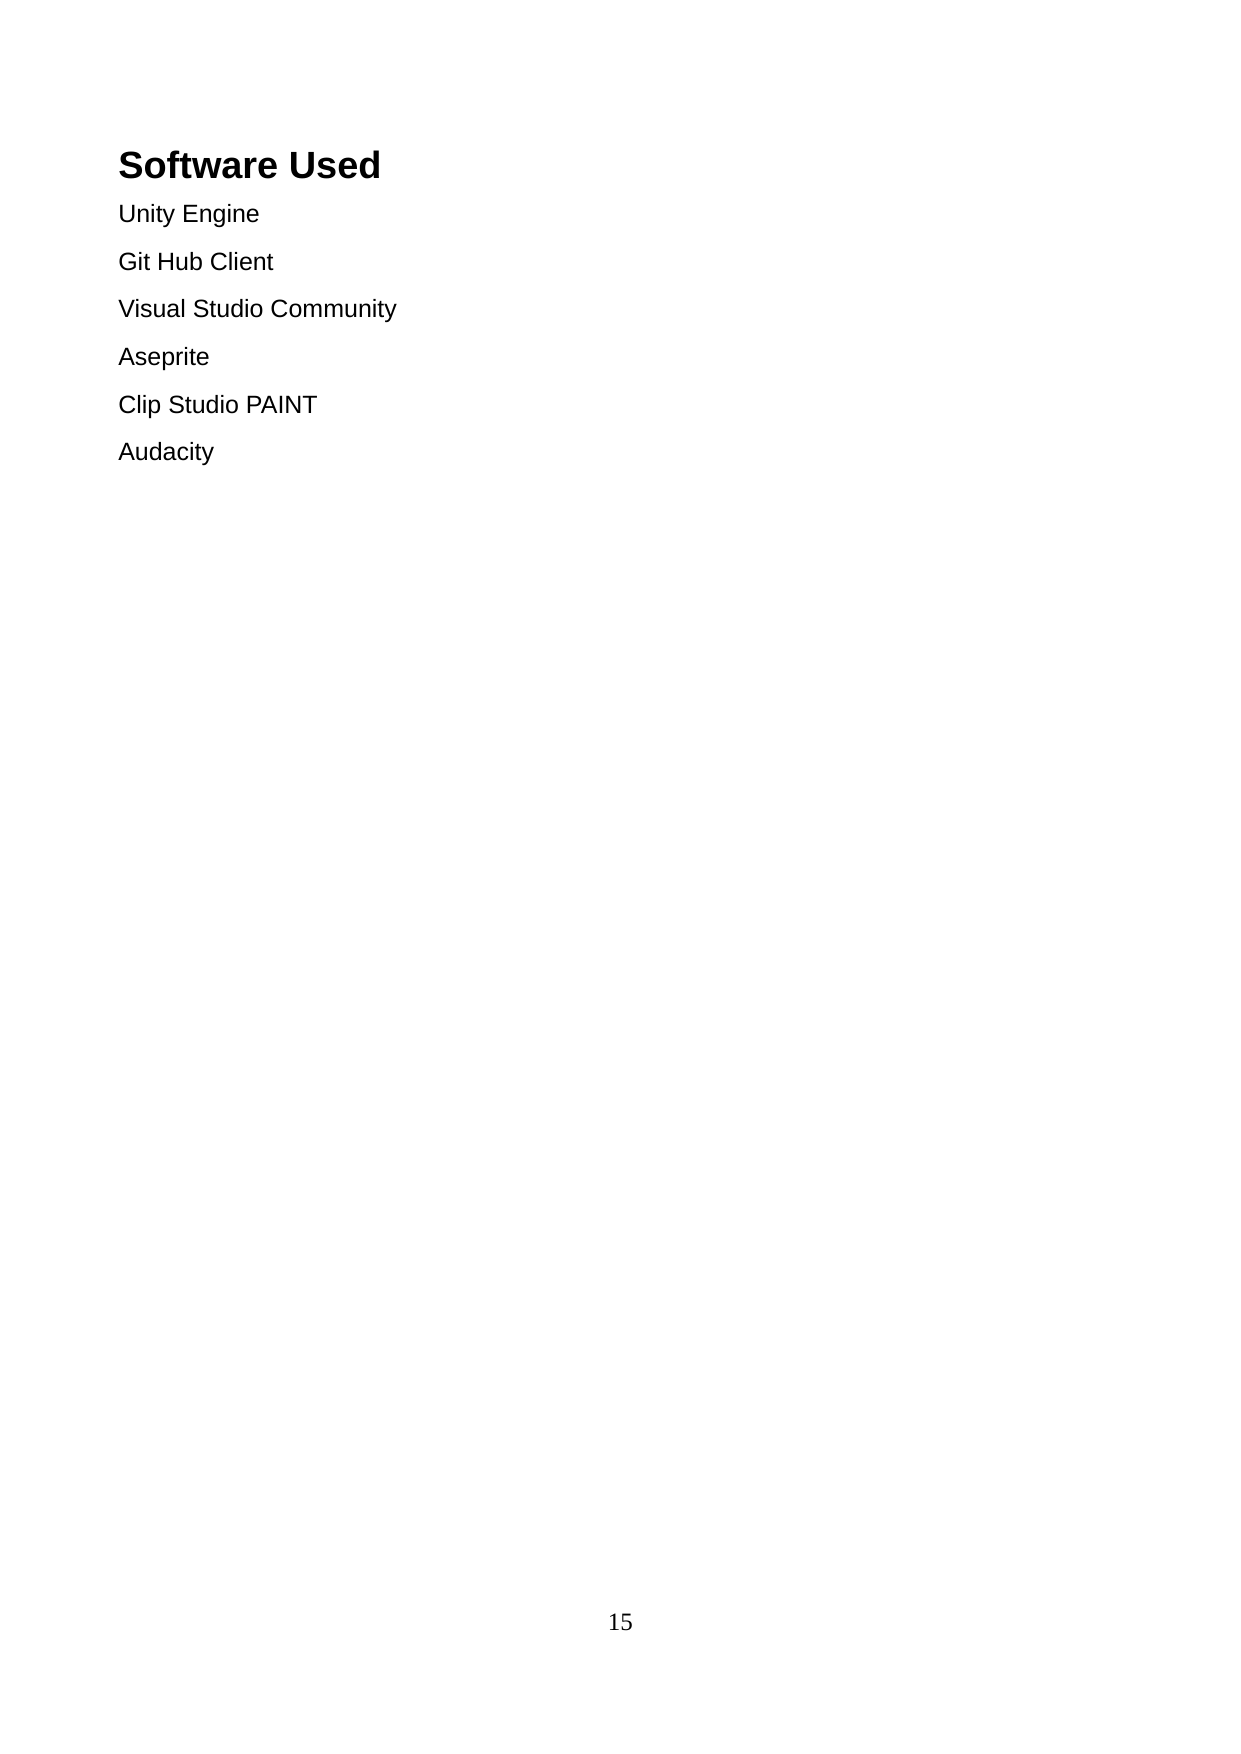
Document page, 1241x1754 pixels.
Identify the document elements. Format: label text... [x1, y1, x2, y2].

text Git Hub Client [118, 247, 1122, 276]
text Aseprite [118, 342, 1122, 371]
text Audacity [118, 437, 1122, 466]
text Unity Engine [118, 199, 1122, 228]
subtitle Software Used [118, 143, 1122, 187]
text Visual Studio Community [118, 294, 1122, 323]
text Clip Studio PAINT [118, 390, 1122, 418]
